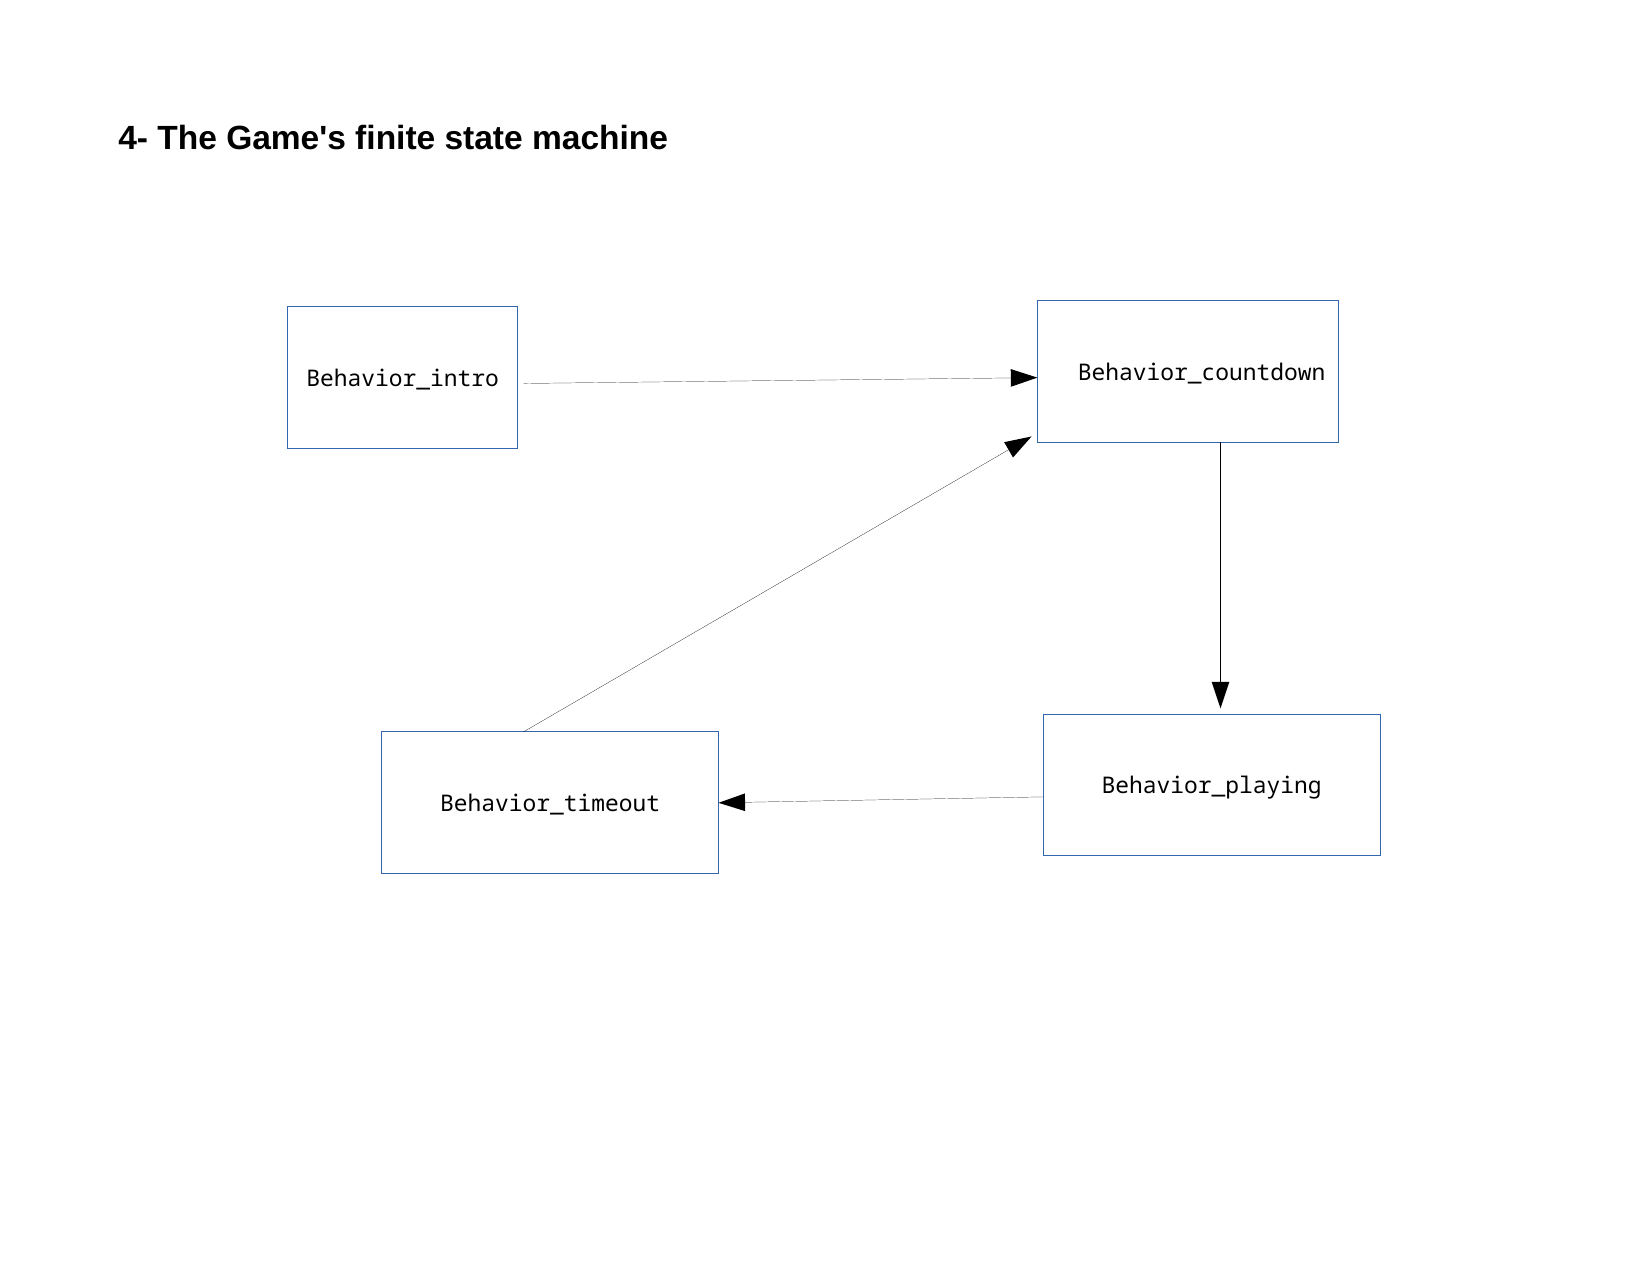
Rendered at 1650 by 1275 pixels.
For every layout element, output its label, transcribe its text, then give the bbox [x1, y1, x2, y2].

subtitle 4- The Game's finite state machine [118, 118, 1532, 157]
